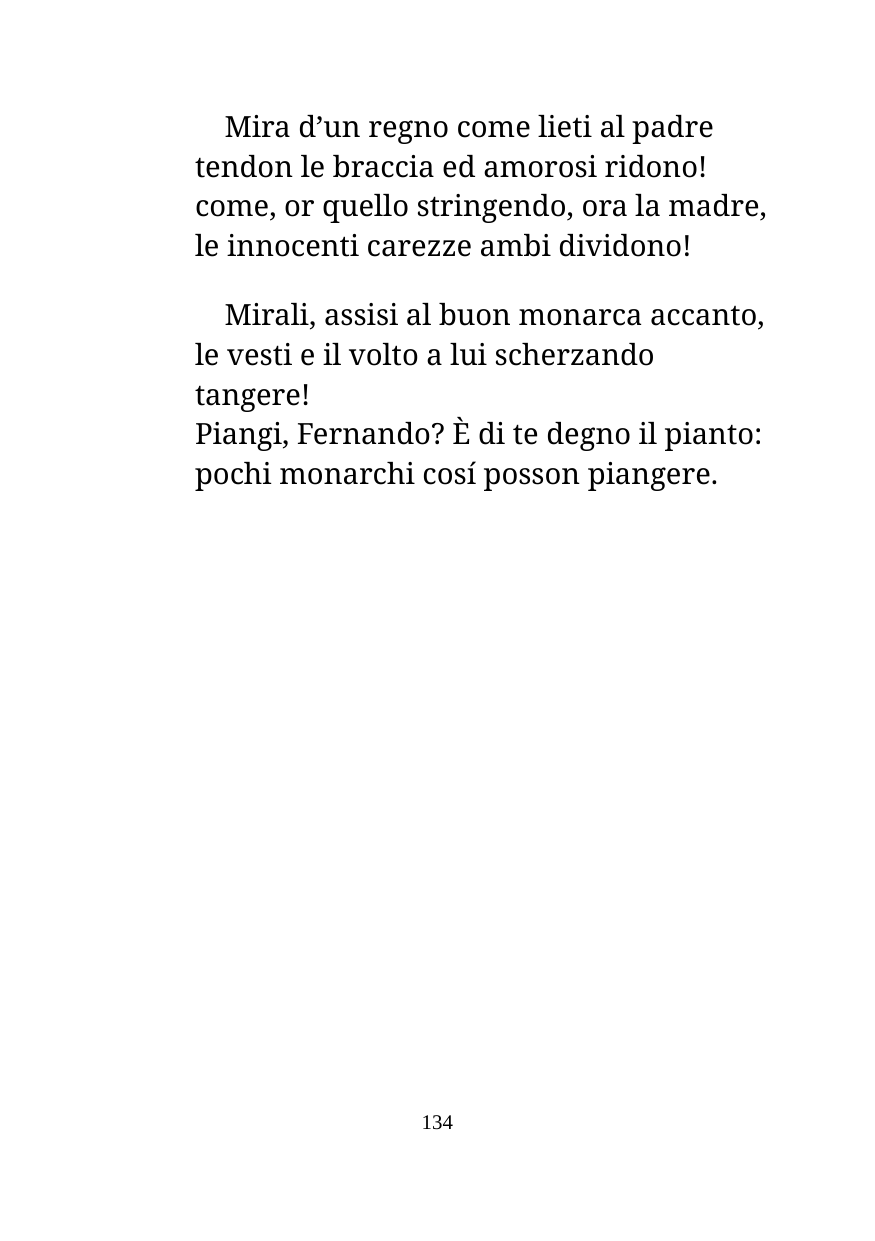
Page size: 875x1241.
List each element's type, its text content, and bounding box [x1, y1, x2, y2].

text Mira d’un regno come lieti al padre tendon le braccia ed amorosi ridono! come, or quello stringendo, ora la madre, le innocenti carezze ambi dividono! [195, 106, 768, 265]
text Mirali, assisi al buon monarca accanto, le vesti e il volto a lui scherzando tangere! Piangi, Fernando? È di te degno il pianto: pochi monarchi cosí posson piangere. [195, 294, 768, 493]
